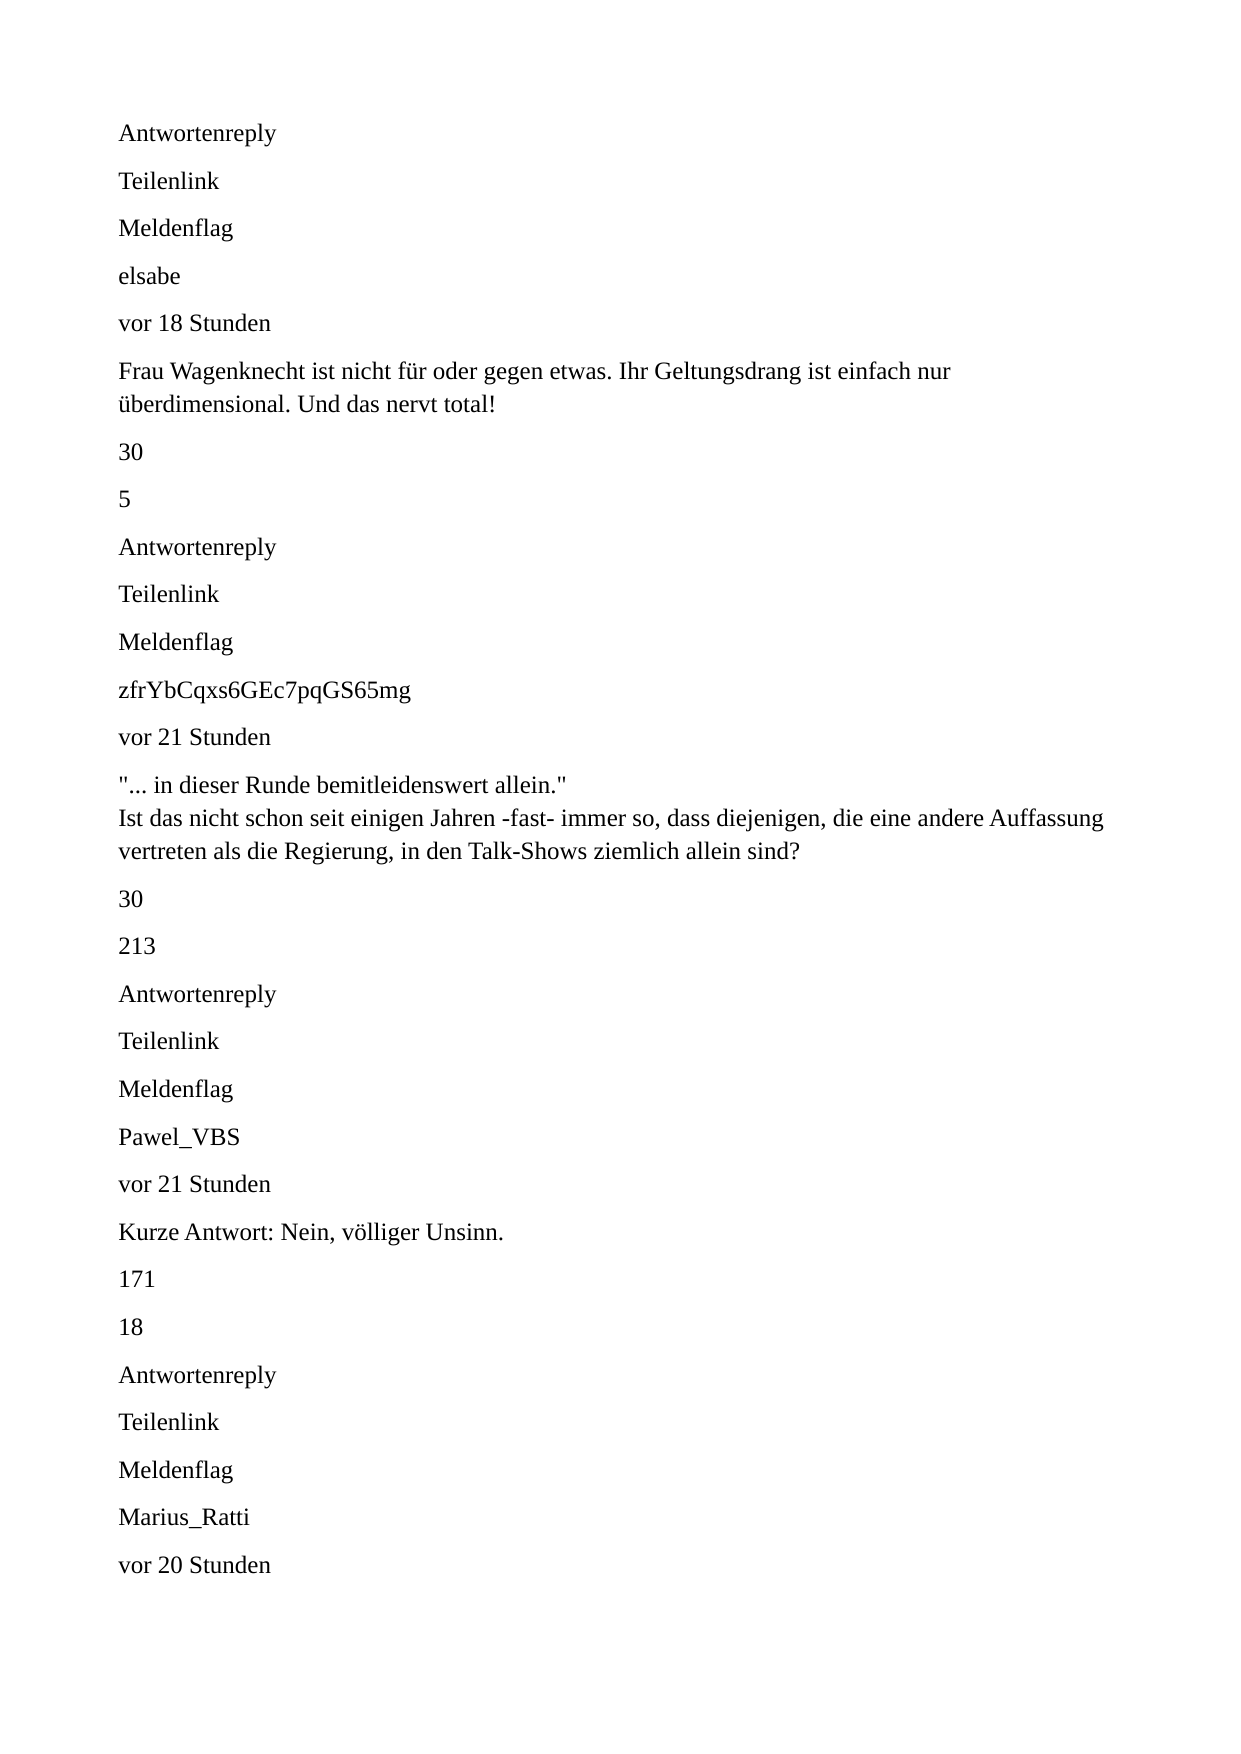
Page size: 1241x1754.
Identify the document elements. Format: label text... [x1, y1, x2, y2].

text elsabe [118, 261, 1122, 290]
text Frau Wagenknecht ist nicht für oder gegen etwas. Ihr Geltungsdrang ist einfach nur überdimensional. Und das nervt total! [118, 356, 1122, 418]
text 18 [118, 1312, 1122, 1341]
text Kurze Antwort: Nein, völliger Unsinn. [118, 1217, 1122, 1246]
text vor 21 Stunden [118, 722, 1122, 751]
text Antwortenreply [118, 1360, 1122, 1388]
text zfrYbCqxs6GEc7pqGS65mg [118, 675, 1122, 703]
text Teilenlink [118, 579, 1122, 608]
text Antwortenreply [118, 118, 1122, 147]
text 213 [118, 931, 1122, 960]
text Pawel_VBS [118, 1122, 1122, 1150]
text Teilenlink [118, 1407, 1122, 1436]
text Antwortenreply [118, 532, 1122, 561]
text Marius_Ratti [118, 1502, 1122, 1531]
text Meldenflag [118, 1455, 1122, 1484]
text 30 [118, 437, 1122, 466]
text 5 [118, 484, 1122, 513]
text vor 20 Stunden [118, 1550, 1122, 1579]
text 171 [118, 1264, 1122, 1293]
text 30 [118, 884, 1122, 912]
text vor 18 Stunden [118, 308, 1122, 337]
text Meldenflag [118, 1074, 1122, 1103]
text vor 21 Stunden [118, 1169, 1122, 1198]
text Teilenlink [118, 1026, 1122, 1055]
text Meldenflag [118, 213, 1122, 242]
text Teilenlink [118, 166, 1122, 194]
text "... in dieser Runde bemitleidenswert allein." Ist das nicht schon seit einigen Jahren -fast- immer so, dass diejenigen, die eine andere Auffassung vertreten als die Regierung, in den Talk-Shows ziemlich allein sind? [118, 770, 1122, 865]
text Meldenflag [118, 627, 1122, 656]
text Antwortenreply [118, 979, 1122, 1008]
